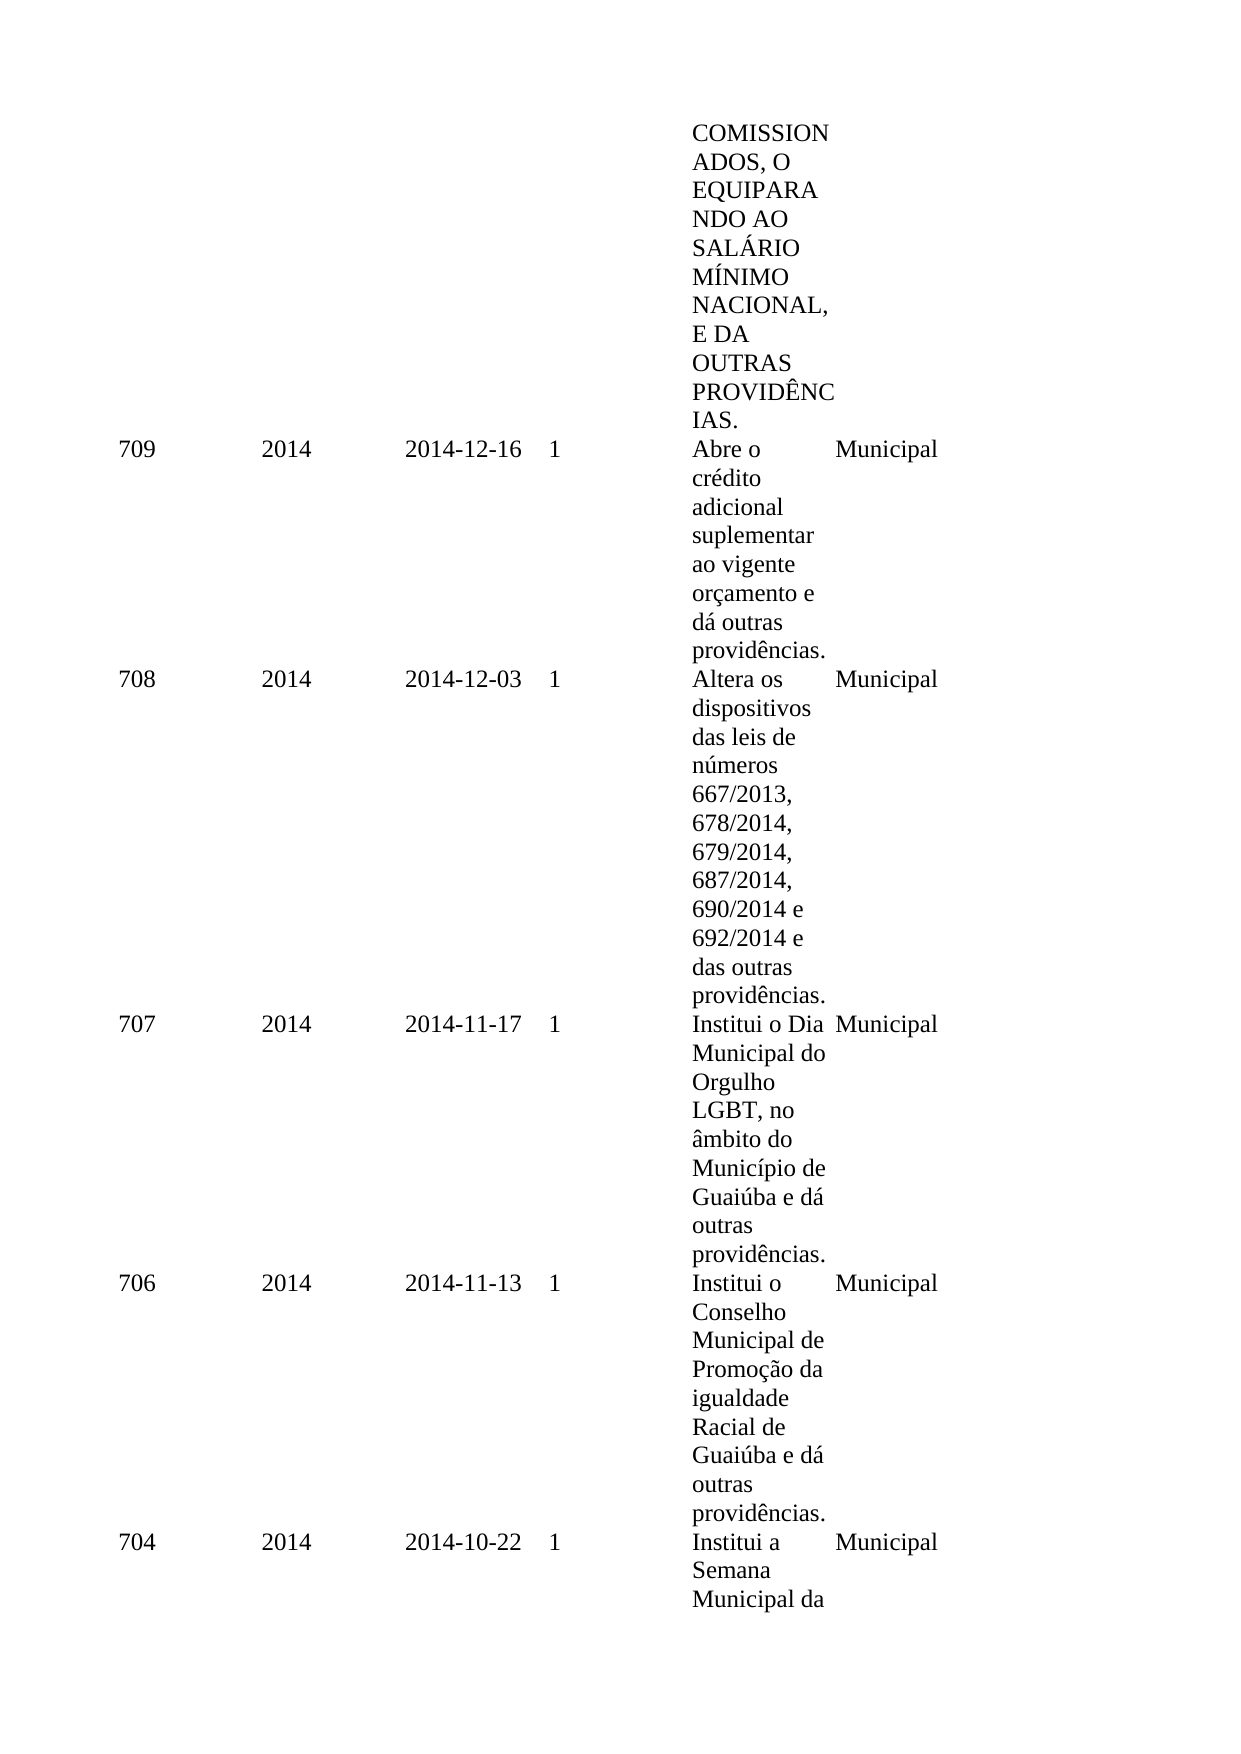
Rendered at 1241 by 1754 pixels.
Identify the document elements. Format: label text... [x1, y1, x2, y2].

table_cell 2014 [261, 664, 405, 1009]
table_cell Municipal [835, 434, 979, 664]
table_cell [979, 118, 1122, 434]
table_cell Municipal [835, 1527, 979, 1613]
table_cell 707 [118, 1009, 261, 1268]
table_cell 1 [548, 664, 692, 1009]
table_cell [548, 118, 692, 434]
table_cell Abre o crédito adicional suplementar ao vigente orçamento e dá outras providências. [692, 434, 835, 664]
table_cell 1 [548, 1009, 692, 1268]
table_cell Municipal [835, 664, 979, 1009]
table_cell [405, 118, 548, 434]
table_cell 2014-12-03 [405, 664, 548, 1009]
table_cell Altera os dispositivos das leis de números 667/2013, 678/2014, 679/2014, 687/2014, 690/2014 e 692/2014 e das outras providências. [692, 664, 835, 1009]
table_cell [979, 1268, 1122, 1527]
table_cell 1 [548, 1268, 692, 1527]
table_cell [835, 118, 979, 434]
table_cell [261, 118, 405, 434]
table_cell 2014-11-17 [405, 1009, 548, 1268]
table_cell 709 [118, 434, 261, 664]
table_cell [979, 1009, 1122, 1268]
table_cell 1 [548, 434, 692, 664]
table_cell 2014 [261, 1009, 405, 1268]
table_cell 2014 [261, 434, 405, 664]
table_cell 708 [118, 664, 261, 1009]
table_cell [979, 1527, 1122, 1613]
table_cell [979, 664, 1122, 1009]
table_cell Institui a Semana Municipal da [692, 1527, 835, 1613]
table_cell [118, 118, 261, 434]
table_cell 2014-12-16 [405, 434, 548, 664]
table_cell 706 [118, 1268, 261, 1527]
table_cell [979, 434, 1122, 664]
table_cell Municipal [835, 1268, 979, 1527]
table_cell 1 [548, 1527, 692, 1613]
table_cell Municipal [835, 1009, 979, 1268]
table_cell 2014-11-13 [405, 1268, 548, 1527]
table_cell Institui o Conselho Municipal de Promoção da igualdade Racial de Guaiúba e dá outras providências. [692, 1268, 835, 1527]
table_cell Institui o Dia Municipal do Orgulho LGBT, no âmbito do Município de Guaiúba e dá outras providências. [692, 1009, 835, 1268]
table_cell 704 [118, 1527, 261, 1613]
table_cell 2014 [261, 1527, 405, 1613]
table_cell COMISSIONADOS, O EQUIPARANDO AO SALÁRIO MÍNIMO NACIONAL, E DA OUTRAS PROVIDÊNCIAS. [692, 118, 835, 434]
table_cell 2014-10-22 [405, 1527, 548, 1613]
table_cell 2014 [261, 1268, 405, 1527]
